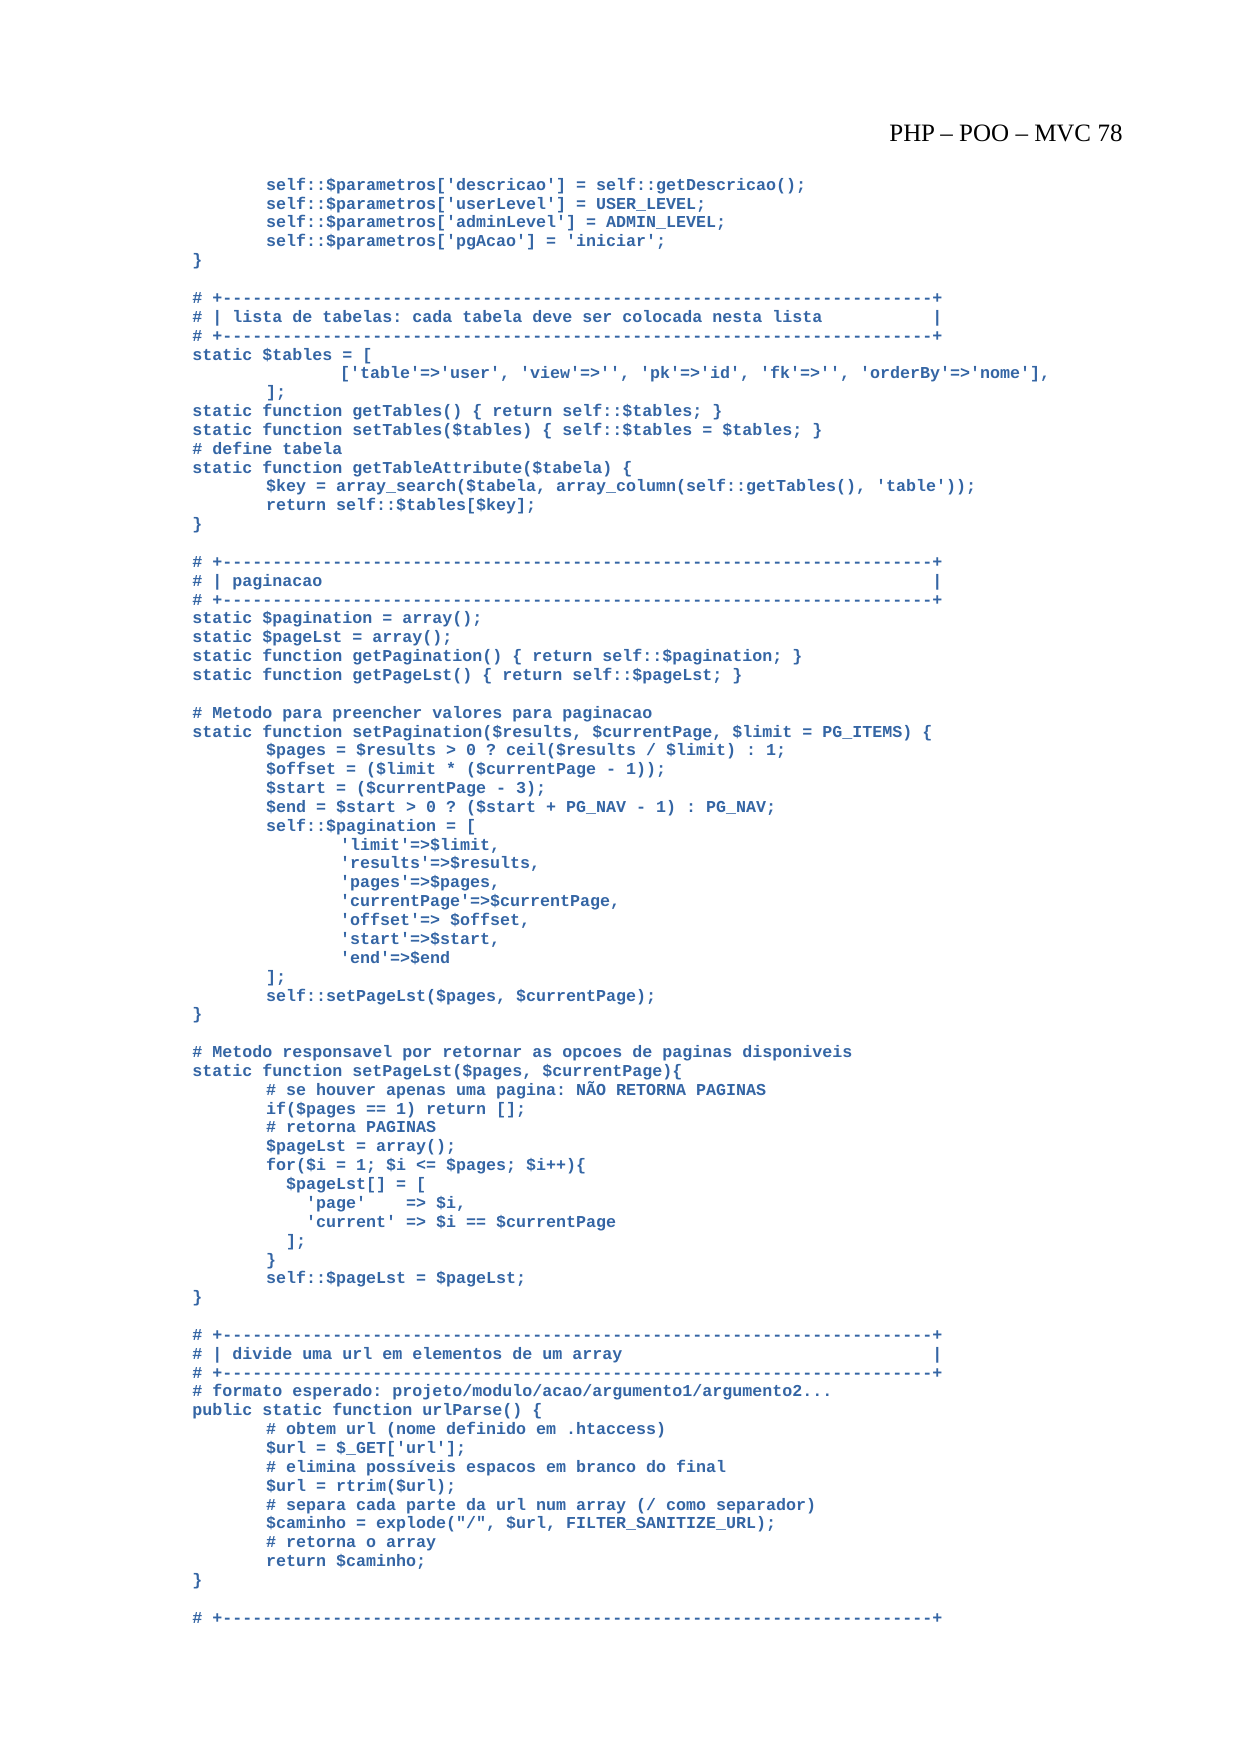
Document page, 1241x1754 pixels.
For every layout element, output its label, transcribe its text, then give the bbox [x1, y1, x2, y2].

text 'end'=>$end [118, 949, 1122, 968]
text static $pagination = array(); [118, 610, 1122, 629]
text self::$parametros['userLevel'] = USER_LEVEL; [118, 195, 1122, 214]
text } [118, 1006, 1122, 1025]
text $pageLst[] = [ [118, 1176, 1122, 1194]
text $start = ($currentPage - 3); [118, 780, 1122, 798]
text # +-----------------------------------------------------------------------+ [118, 553, 1122, 572]
text static function getTableAttribute($tabela) { [118, 459, 1122, 478]
text } [118, 516, 1122, 534]
text self::$pagination = [ [118, 817, 1122, 836]
text self::$pageLst = $pageLst; [118, 1270, 1122, 1289]
text 'currentPage'=>$currentPage, [118, 893, 1122, 912]
text static function setPagination($results, $currentPage, $limit = PG_ITEMS) { [118, 723, 1122, 742]
text static $pageLst = array(); [118, 629, 1122, 648]
text # elimina possíveis espacos em branco do final [118, 1458, 1122, 1477]
text self::setPageLst($pages, $currentPage); [118, 987, 1122, 1006]
text self::$parametros['adminLevel'] = ADMIN_LEVEL; [118, 214, 1122, 233]
text } [118, 1251, 1122, 1270]
text # | lista de tabelas: cada tabela deve ser colocada nesta lista | [118, 308, 1122, 327]
text # retorna o array [118, 1534, 1122, 1553]
text static $tables = [ [118, 346, 1122, 365]
text static function getPagination() { return self::$pagination; } [118, 648, 1122, 667]
text $offset = ($limit * ($currentPage - 1)); [118, 761, 1122, 780]
text # +-----------------------------------------------------------------------+ [118, 1326, 1122, 1345]
text 'page' => $i, [118, 1194, 1122, 1213]
text static function setPageLst($pages, $currentPage){ [118, 1062, 1122, 1081]
text 'results'=>$results, [118, 855, 1122, 874]
text # +-----------------------------------------------------------------------+ [118, 289, 1122, 308]
text 'limit'=>$limit, [118, 836, 1122, 855]
text # retorna PAGINAS [118, 1119, 1122, 1138]
text # se houver apenas uma pagina: NÃO RETORNA PAGINAS [118, 1081, 1122, 1100]
text ['table'=>'user', 'view'=>'', 'pk'=>'id', 'fk'=>'', 'orderBy'=>'nome'], [118, 365, 1122, 384]
text $caminho = explode("/", $url, FILTER_SANITIZE_URL); [118, 1515, 1122, 1534]
text static function setTables($tables) { self::$tables = $tables; } [118, 421, 1122, 440]
text public static function urlParse() { [118, 1402, 1122, 1421]
text } [118, 1572, 1122, 1590]
text # Metodo para preencher valores para paginacao [118, 704, 1122, 723]
text $end = $start > 0 ? ($start + PG_NAV - 1) : PG_NAV; [118, 798, 1122, 817]
text # define tabela [118, 440, 1122, 459]
text 'pages'=>$pages, [118, 874, 1122, 893]
text } [118, 252, 1122, 271]
text return self::$tables[$key]; [118, 497, 1122, 516]
text if($pages == 1) return []; [118, 1100, 1122, 1119]
text 'start'=>$start, [118, 931, 1122, 949]
text return $caminho; [118, 1553, 1122, 1572]
text # separa cada parte da url num array (/ como separador) [118, 1496, 1122, 1515]
text # +-----------------------------------------------------------------------+ [118, 1609, 1122, 1628]
text # +-----------------------------------------------------------------------+ [118, 1364, 1122, 1383]
text # | paginacao | [118, 572, 1122, 591]
text 'current' => $i == $currentPage [118, 1213, 1122, 1232]
text for($i = 1; $i <= $pages; $i++){ [118, 1157, 1122, 1176]
text # Metodo responsavel por retornar as opcoes de paginas disponiveis [118, 1044, 1122, 1062]
text $pages = $results > 0 ? ceil($results / $limit) : 1; [118, 742, 1122, 761]
text $url = rtrim($url); [118, 1477, 1122, 1496]
text # +-----------------------------------------------------------------------+ [118, 591, 1122, 610]
text $url = $_GET['url']; [118, 1439, 1122, 1458]
text ]; [118, 1232, 1122, 1251]
text $pageLst = array(); [118, 1138, 1122, 1157]
text 'offset'=> $offset, [118, 912, 1122, 931]
text } [118, 1289, 1122, 1308]
text ]; [118, 384, 1122, 403]
text # | divide uma url em elementos de um array | [118, 1345, 1122, 1364]
text self::$parametros['descricao'] = self::getDescricao(); [118, 176, 1122, 195]
text self::$parametros['pgAcao'] = 'iniciar'; [118, 233, 1122, 252]
text $key = array_search($tabela, array_column(self::getTables(), 'table')); [118, 478, 1122, 497]
text ]; [118, 968, 1122, 987]
text static function getTables() { return self::$tables; } [118, 403, 1122, 421]
text static function getPageLst() { return self::$pageLst; } [118, 667, 1122, 685]
text # +-----------------------------------------------------------------------+ [118, 327, 1122, 346]
text # formato esperado: projeto/modulo/acao/argumento1/argumento2... [118, 1383, 1122, 1402]
text # obtem url (nome definido em .htaccess) [118, 1421, 1122, 1439]
